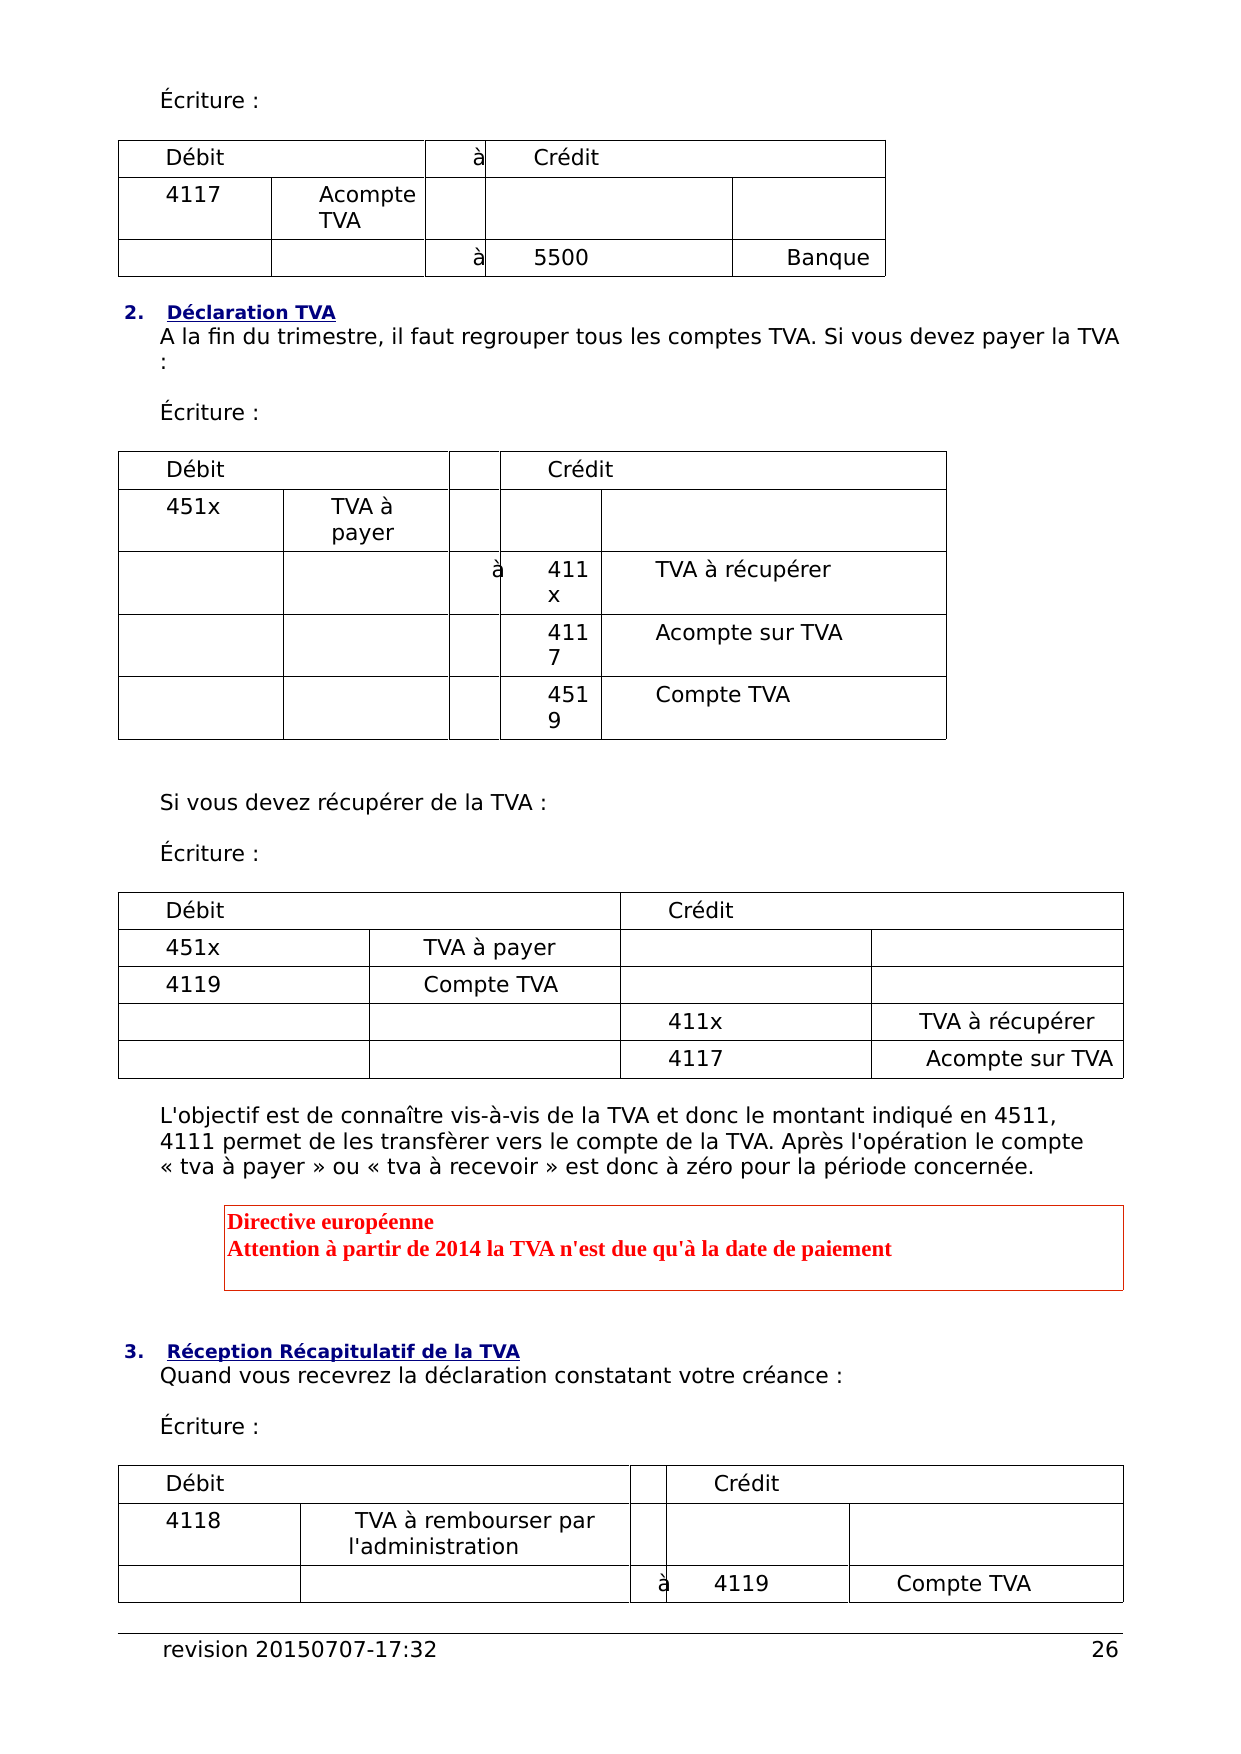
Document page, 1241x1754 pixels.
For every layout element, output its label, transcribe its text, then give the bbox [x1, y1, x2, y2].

table_cell Banque [733, 240, 885, 276]
table_cell [284, 552, 448, 614]
table_cell [284, 677, 448, 739]
table_cell Compte TVA [850, 1566, 1123, 1602]
table_cell [450, 615, 499, 676]
table_cell [119, 552, 283, 614]
table_header Crédit [667, 1466, 1123, 1503]
text A la fin du trimestre, il faut regrouper tous les comptes TVA. Si vous devez payer la TVA : [159, 324, 1123, 375]
text Écriture : [159, 400, 1123, 426]
table_cell Acompte TVA [272, 178, 424, 239]
table_cell 4519 [501, 677, 601, 739]
table_cell [119, 1566, 300, 1602]
table_cell à [631, 1566, 666, 1602]
table_cell 4118 [119, 1504, 300, 1565]
text Écriture : [159, 1414, 1123, 1440]
table_cell [119, 240, 271, 276]
text Directive européenne [225, 1206, 1123, 1232]
table_cell [426, 178, 485, 239]
table_cell [119, 1041, 369, 1078]
text Attention à partir de 2014 la TVA n'est due qu'à la date de paiement [225, 1232, 1123, 1261]
text Écriture : [159, 88, 1123, 114]
table_cell [631, 1504, 666, 1565]
table_cell 4119 [119, 967, 369, 1003]
table_cell [872, 967, 1123, 1003]
table_cell à [426, 240, 485, 276]
table_cell [370, 1004, 620, 1040]
table_cell [667, 1504, 848, 1565]
table_cell TVA à rembourser par l'administration [301, 1504, 629, 1565]
table_cell [119, 1004, 369, 1040]
table_cell [621, 930, 871, 966]
table_cell [621, 967, 871, 1003]
table_cell [602, 490, 946, 551]
table_cell [301, 1566, 629, 1602]
text Quand vous recevrez la déclaration constatant votre créance : [159, 1363, 1123, 1389]
table_cell [119, 615, 283, 676]
table_header Crédit [486, 141, 885, 177]
table_cell 451x [119, 490, 283, 551]
table_cell [272, 240, 424, 276]
subtitle Réception Récapitulatif de la TVA [117, 1341, 1123, 1363]
table_cell [872, 930, 1123, 966]
table_header à [426, 141, 485, 177]
table_cell 4117 [119, 178, 271, 239]
subtitle Déclaration TVA [117, 302, 1123, 324]
table_header Débit [119, 1466, 629, 1503]
table_cell 4117 [501, 615, 601, 676]
table_cell [850, 1504, 1123, 1565]
table_cell 451x [119, 930, 369, 966]
table_header Crédit [501, 452, 946, 489]
table_cell TVA à récupérer [602, 552, 946, 614]
table_header [450, 452, 499, 489]
table_cell 5500 [486, 240, 732, 276]
table_cell 4119 [667, 1566, 848, 1602]
table_cell [119, 677, 283, 739]
table_cell 4117 [621, 1041, 871, 1078]
table_cell Compte TVA [370, 967, 620, 1003]
table_cell TVA à payer [284, 490, 448, 551]
table_cell [733, 178, 885, 239]
table_cell TVA à payer [370, 930, 620, 966]
table_cell 411x [501, 552, 601, 614]
table_header Débit [119, 893, 620, 929]
table_cell [486, 178, 732, 239]
table_cell [284, 615, 448, 676]
text L'objectif est de connaître vis-à-vis de la TVA et donc le montant indiqué en 4511, 4111 permet de les transfèrer vers le compte de la TVA. Après l'opération le compte « tva à payer » ou « tva à recevoir » est donc à zéro pour la période concernée. [159, 1103, 1123, 1180]
table_cell [450, 677, 499, 739]
table_cell à [450, 552, 499, 614]
table_cell 411x [621, 1004, 871, 1040]
table_cell [501, 490, 601, 551]
table_header Crédit [621, 893, 1123, 929]
table_cell TVA à récupérer [872, 1004, 1123, 1040]
table_header Débit [119, 141, 424, 177]
table_cell Acompte sur TVA [872, 1041, 1123, 1078]
table_cell Acompte sur TVA [602, 615, 946, 676]
table_cell [450, 490, 499, 551]
table_header Débit [119, 452, 448, 489]
text Écriture : [159, 841, 1123, 867]
table_cell Compte TVA [602, 677, 946, 739]
table_header [631, 1466, 666, 1503]
table_cell [370, 1041, 620, 1078]
text Si vous devez récupérer de la TVA : [159, 790, 1123, 816]
